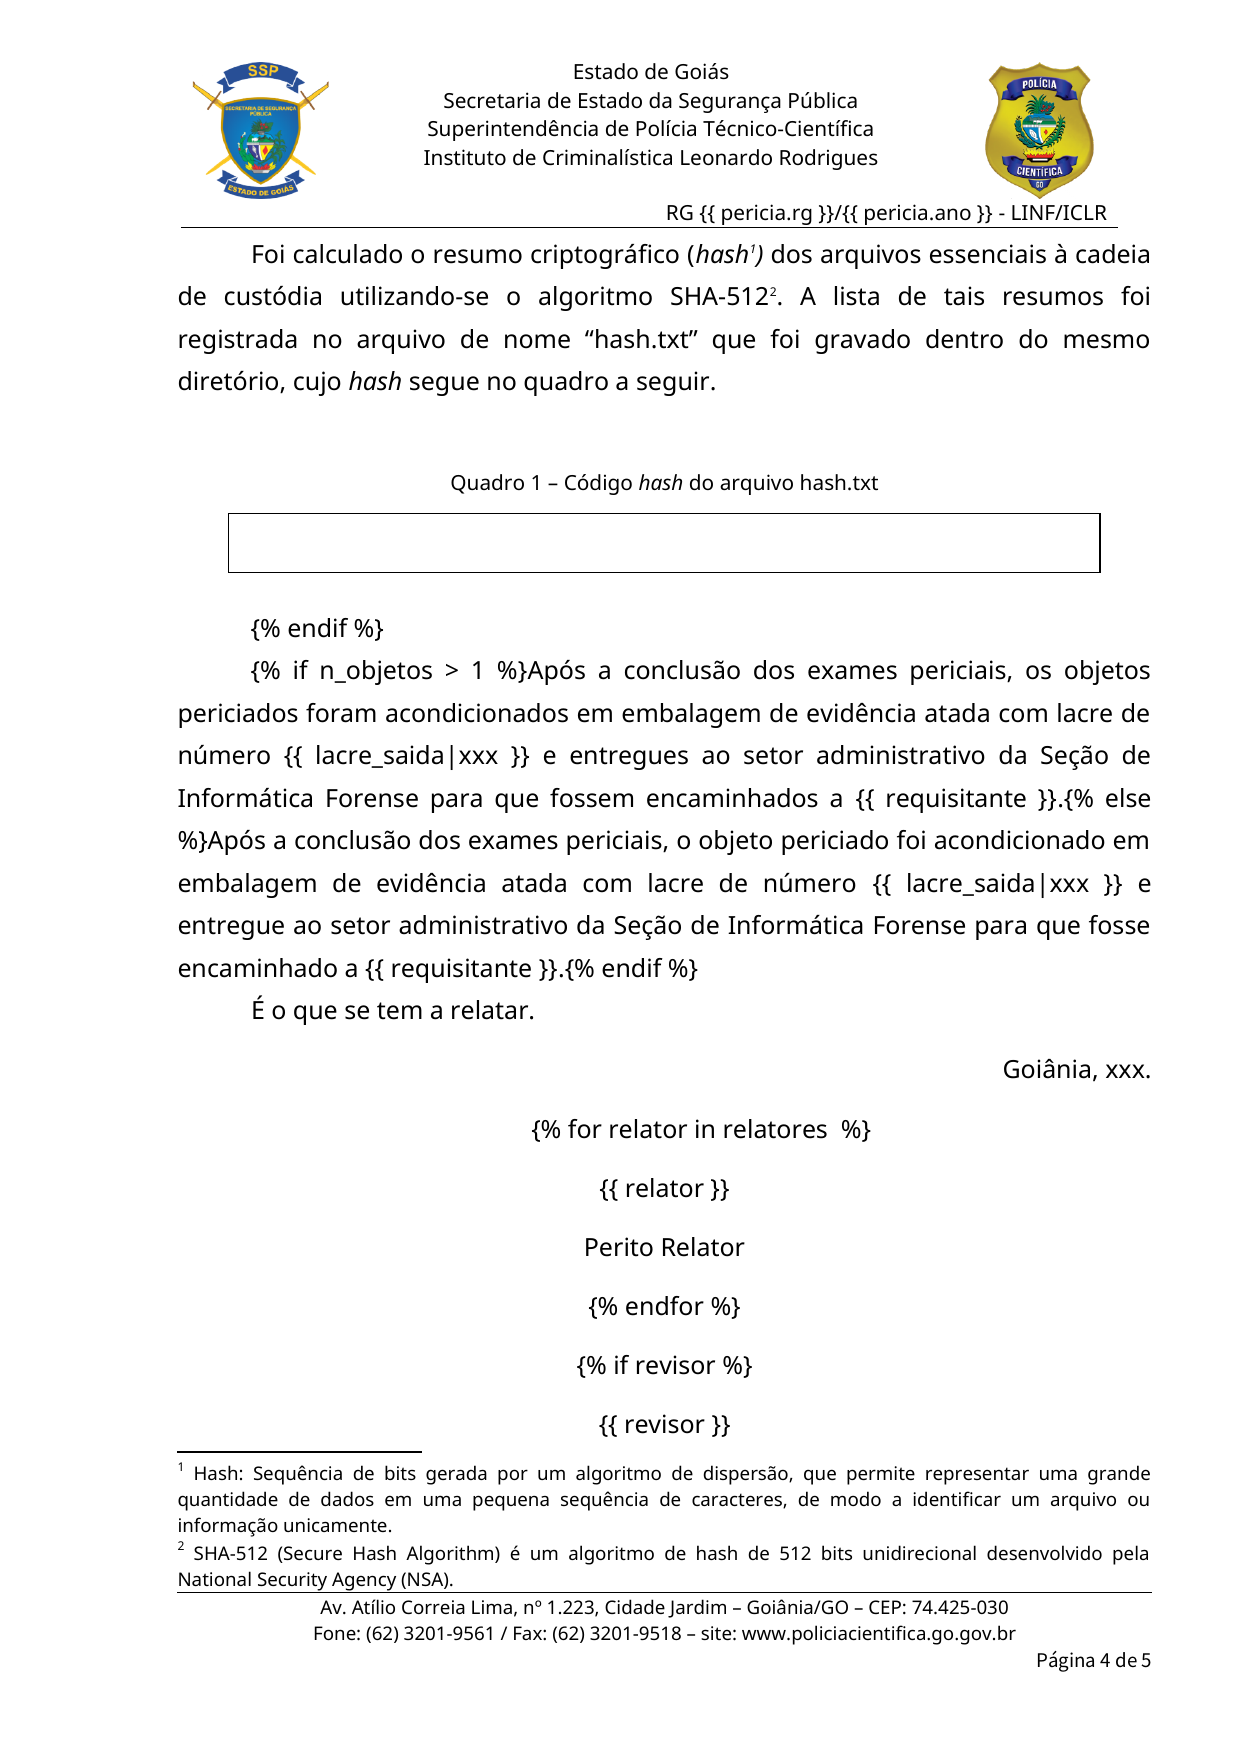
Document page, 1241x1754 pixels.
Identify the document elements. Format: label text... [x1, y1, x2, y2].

text SHA-512 (Secure Hash Algorithm) é um algoritmo de hash de 512 bits unidirecional desenvolvido pela National Security Agency (NSA). [177, 1538, 1152, 1592]
text {% endfor %} [177, 1289, 1152, 1323]
text Goiânia, xxx. [177, 1052, 1152, 1086]
table_cell [229, 514, 1099, 572]
text Perito Relator [177, 1230, 1152, 1264]
text {% if n_objetos > 1 %}Após a conclusão dos exames periciais, os objetos periciados foram acondicionados em embalagem de evidência atada com lacre de número {{ lacre_saida|xxx }} e entregues ao setor administrativo da Seção de Informática Forense para que fossem encaminhados a {{ requisitante }}.{% else %}Após a conclusão dos exames periciais, o objeto periciado foi acondicionado em embalagem de evidência atada com lacre de número {{ lacre_saida|xxx }} e entregue ao setor administrativo da Seção de Informática Forense para que fosse encaminhado a {{ requisitante }}.{% endif %} [177, 653, 1152, 984]
text {% for relator in relatores %} [177, 1111, 1152, 1145]
text {{ revisor }} [177, 1407, 1152, 1441]
text Foi calculado o resumo criptográfico (hash) dos arquivos essenciais à cadeia de custódia utilizando-se o algoritmo SHA-512. A lista de tais resumos foi registrada no arquivo de nome “hash.txt” que foi gravado dentro do mesmo diretório, cujo hash segue no quadro a seguir. [177, 236, 1152, 398]
text {% endif %} [177, 611, 1152, 644]
picture [985, 62, 1094, 199]
text {% if revisor %} [177, 1348, 1152, 1382]
text {{ relator }} [177, 1171, 1152, 1204]
table_header Quadro 1 – Código hash do arquivo hash.txt [229, 468, 1100, 513]
picture [192, 62, 329, 199]
text Hash: Sequência de bits gerada por um algoritmo de dispersão, que permite representar uma grande quantidade de dados em uma pequena sequência de caracteres, de modo a identificar um arquivo ou informação unicamente. [177, 1458, 1152, 1538]
text É o que se tem a relatar. [177, 993, 1152, 1027]
